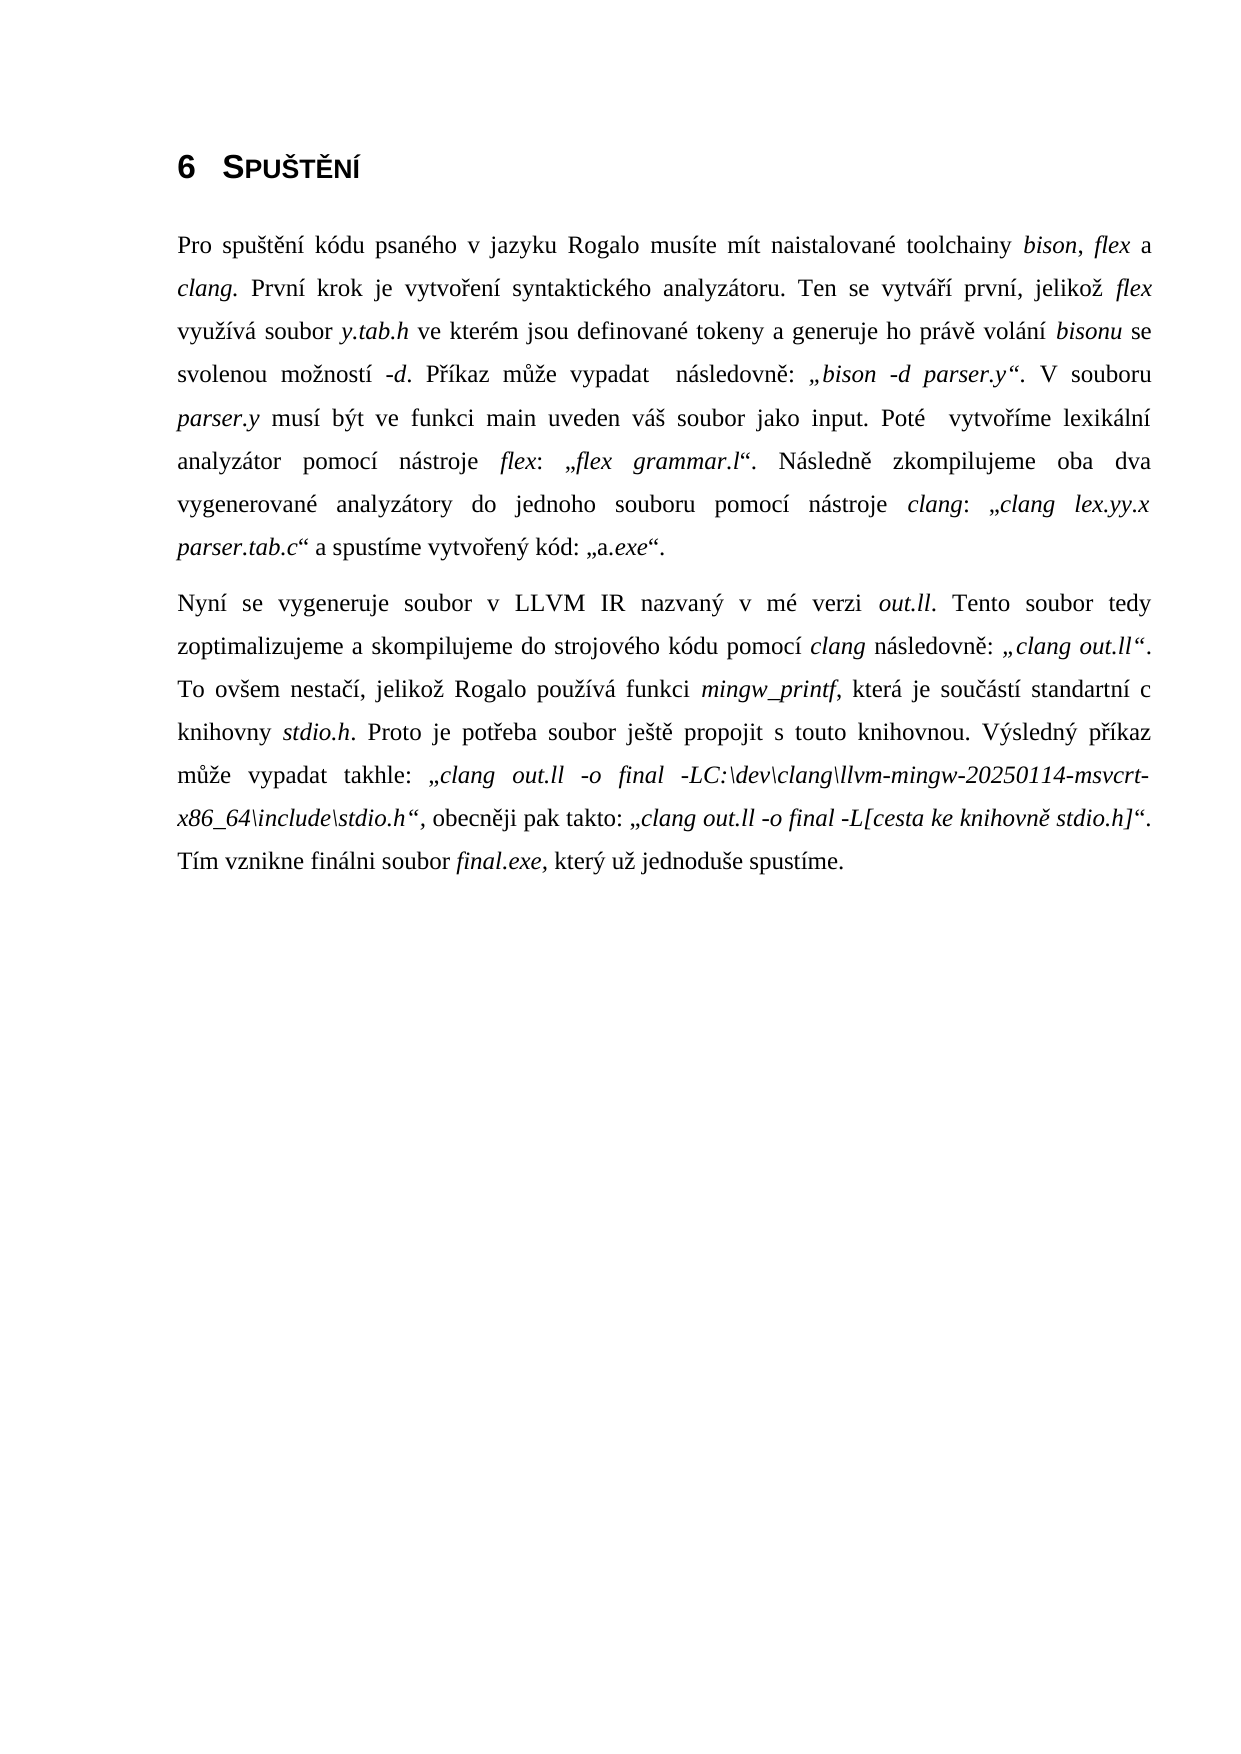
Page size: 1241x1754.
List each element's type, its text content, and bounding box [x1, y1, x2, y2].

text Pro spuštění kódu psaného v jazyku Rogalo musíte mít naistalované toolchainy bison, flex a clang. První krok je vytvoření syntaktického analyzátoru. Ten se vytváří první, jelikož flex využívá soubor y.tab.h ve kterém jsou definované tokeny a generuje ho právě volání bisonu se svolenou možností -d. Příkaz může vypadat následovně: „bison -d parser.y“. V souboru parser.y musí být ve funkci main uveden váš soubor jako input. Poté vytvoříme lexikální analyzátor pomocí nástroje flex: „flex grammar.l“. Následně zkompilujeme oba dva vygenerované analyzátory do jednoho souboru pomocí nástroje clang: „clang lex.yy.x parser.tab.c“ a spustíme vytvořený kód: „a.exe“. [177, 230, 1152, 561]
subtitle Spuštění [177, 148, 1152, 186]
text Nyní se vygeneruje soubor v LLVM IR nazvaný v mé verzi out.ll. Tento soubor tedy zoptimalizujeme a skompilujeme do strojového kódu pomocí clang následovně: „clang out.ll“. To ovšem nestačí, jelikož Rogalo používá funkci mingw_printf, která je součástí standartní c knihovny stdio.h. Proto je potřeba soubor ještě propojit s touto knihovnou. Výsledný příkaz může vypadat takhle: „clang out.ll -o final -LC:\dev\clang\llvm-mingw-20250114-msvcrt-x86_64\include\stdio.h“, obecněji pak takto: „clang out.ll -o final -L[cesta ke knihovně stdio.h]“. Tím vznikne finálni soubor final.exe, který už jednoduše spustíme. [177, 588, 1152, 875]
